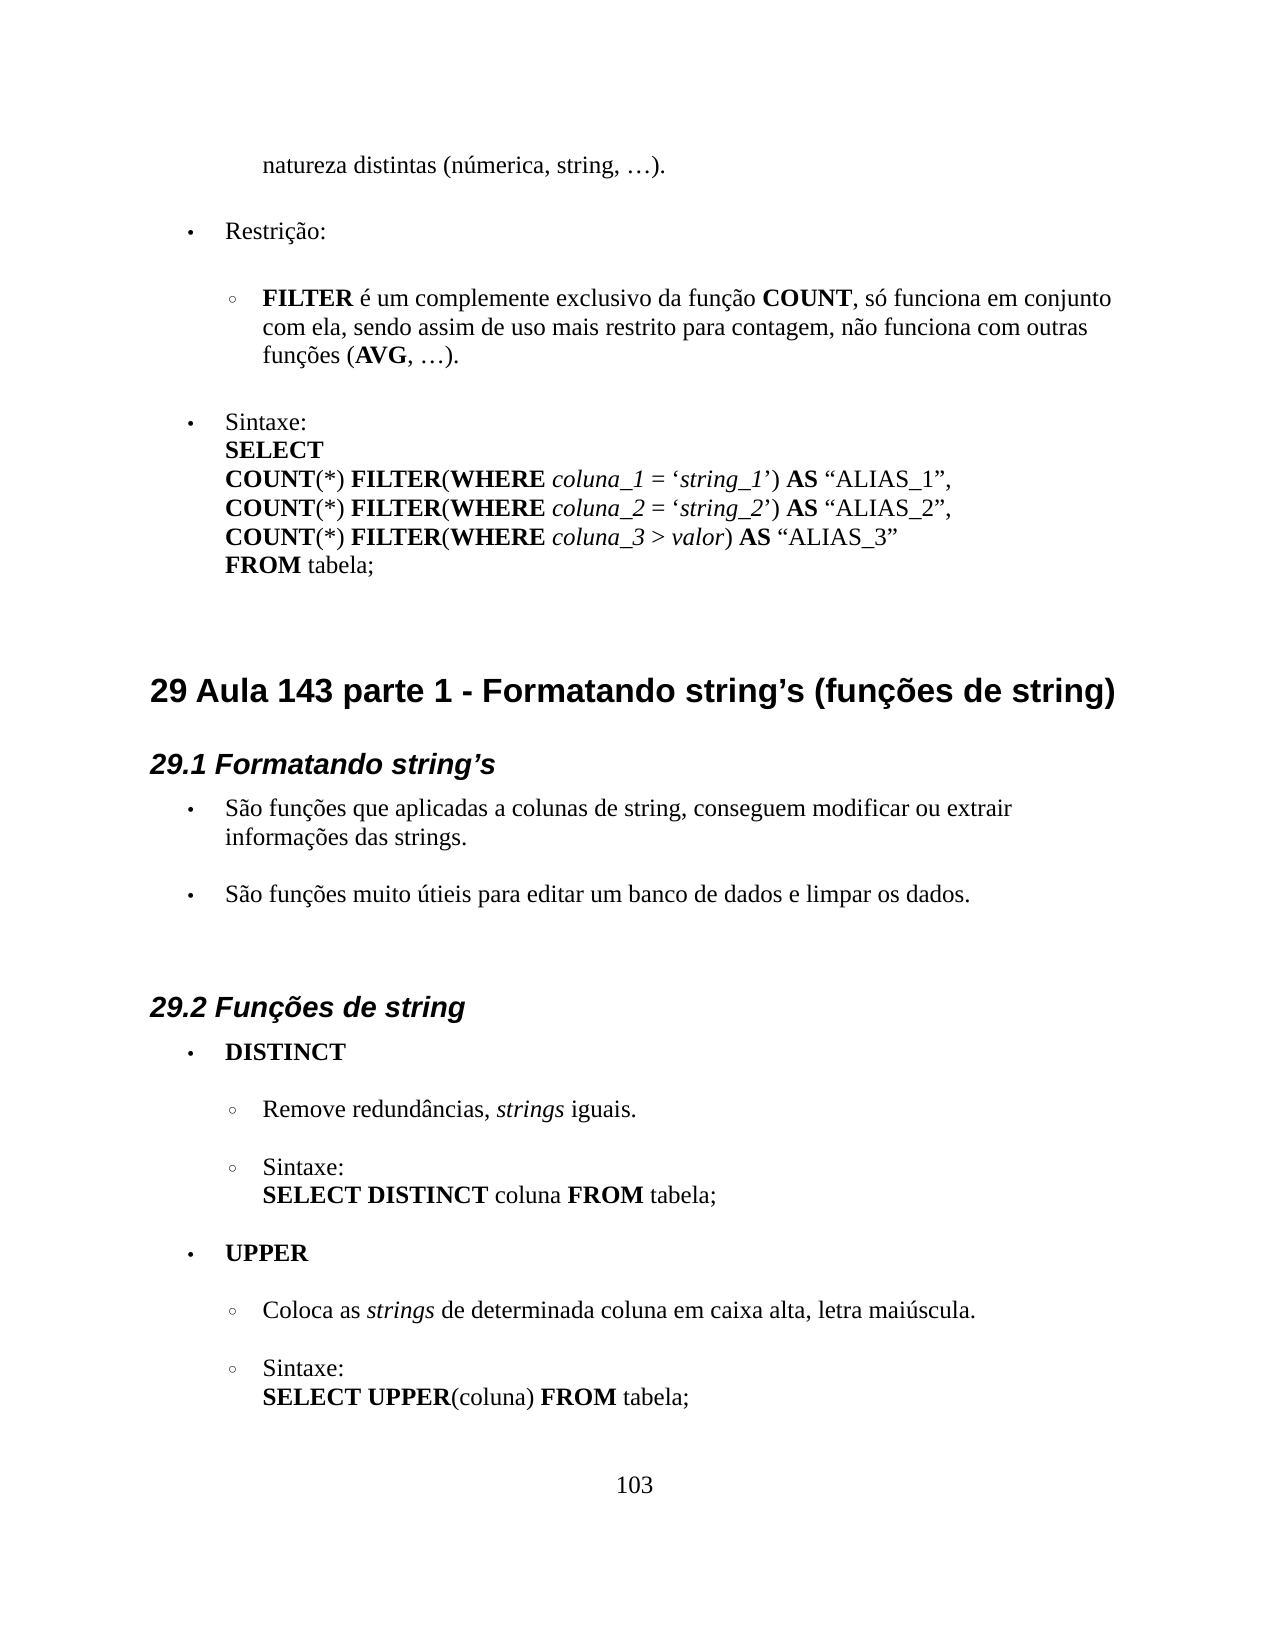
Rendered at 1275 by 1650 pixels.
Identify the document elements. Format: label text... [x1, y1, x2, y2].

list DISTINCT [187, 1037, 1125, 1094]
list Sintaxe: SELECT UPPER(coluna) FROM tabela; [225, 1353, 1125, 1439]
list São funções muito útieis para editar um banco de dados e limpar os dados. [187, 879, 1125, 937]
subtitle 29.1 Formatando string’s [150, 747, 1125, 781]
list FILTER é um complemente exclusivo da função COUNT, só funciona em conjunto com ela, sendo assim de uso mais restrito para contagem, não funciona com outras funções (AVG, …). [225, 283, 1125, 398]
list Sintaxe: SELECT COUNT(*) FILTER(WHERE coluna_1 = ‘string_1’) AS “ALIAS_1”, COUNT(*) FILTER(WHERE coluna_2 = ‘string_2’) AS “ALIAS_2”, COUNT(*) FILTER(WHERE coluna_3 > valor) AS “ALIAS_3” FROM tabela; [187, 407, 1125, 608]
subtitle 29 Aula 143 parte 1 - Formatando string’s (funções de string) [150, 671, 1125, 709]
list UPPER [187, 1238, 1125, 1295]
list Restrição: [187, 216, 1125, 274]
subtitle 29.2 Funções de string [150, 991, 1125, 1024]
list São funções que aplicadas a colunas de string, conseguem modificar ou extrair informações das strings. [187, 793, 1125, 879]
list natureza distintas (númerica, string, …). [225, 150, 1125, 207]
list Coloca as strings de determinada coluna em caixa alta, letra maiúscula. [225, 1295, 1125, 1353]
list Remove redundâncias, strings iguais. [225, 1094, 1125, 1152]
list Sintaxe: SELECT DISTINCT coluna FROM tabela; [225, 1152, 1125, 1238]
